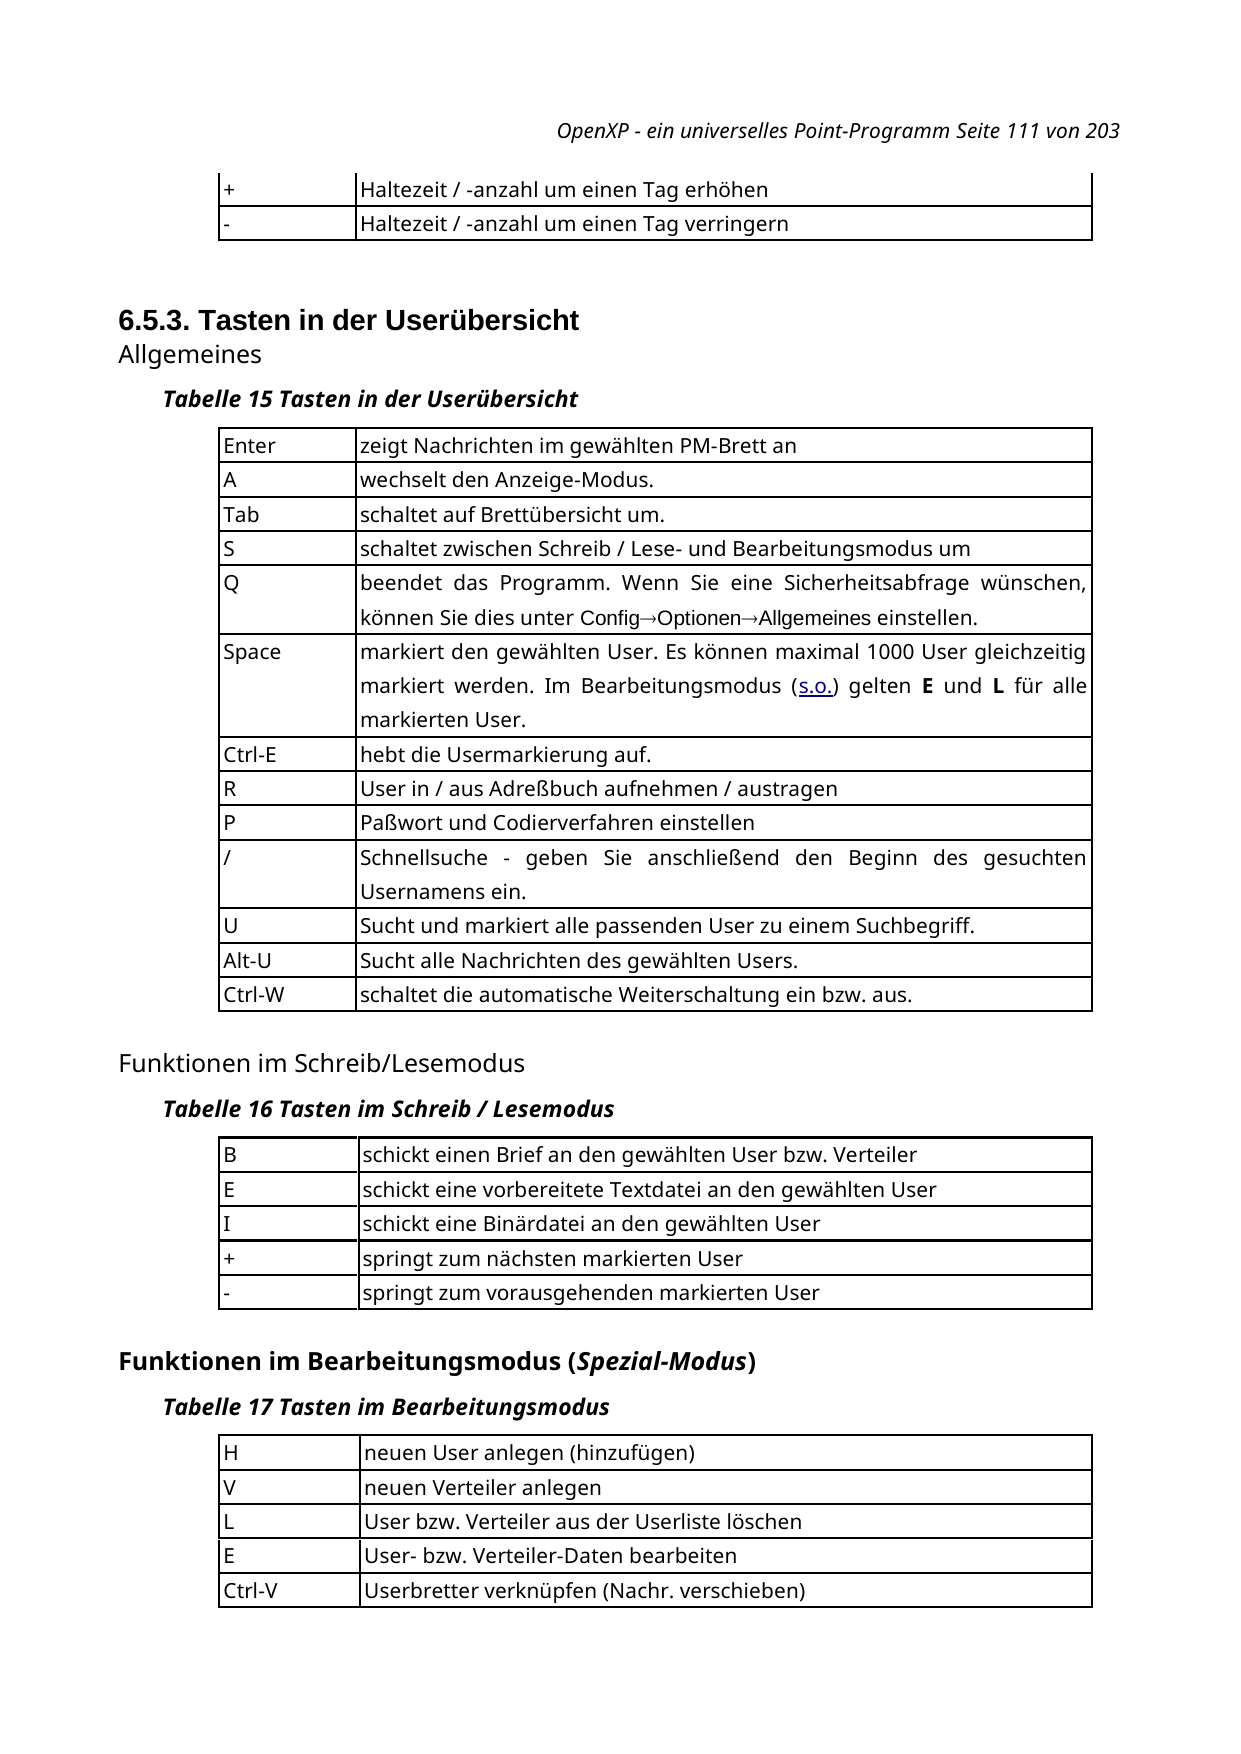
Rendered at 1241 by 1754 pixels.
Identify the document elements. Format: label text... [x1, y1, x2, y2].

table_cell A [220, 463, 355, 496]
table_cell schickt eine vorbereitete Textdatei an den gewählten User [360, 1173, 1091, 1205]
table_cell - [220, 207, 355, 239]
table_cell springt zum vorausgehenden markierten User [360, 1276, 1091, 1308]
table_cell Ctrl-E [220, 738, 355, 770]
table_cell Haltezeit / -anzahl um einen Tag erhöhen [357, 173, 1091, 205]
table_cell neuen Verteiler anlegen [361, 1471, 1091, 1503]
text Tabelle 15 Tasten in der Userübersicht [162, 383, 1122, 414]
table_header zeigt Nachrichten im gewählten PM-Brett an [357, 429, 1091, 461]
table_cell User- bzw. Verteiler-Daten bearbeiten [361, 1540, 1091, 1572]
table_header schickt einen Brief an den gewählten User bzw. Verteiler [360, 1139, 1091, 1171]
table_cell V [220, 1471, 359, 1503]
table_cell Paßwort und Codierverfahren einstellen [357, 806, 1091, 839]
table_cell Alt-U [220, 944, 355, 976]
table_cell I [220, 1207, 357, 1239]
table_cell + [220, 173, 355, 205]
table_cell Tab [220, 498, 355, 530]
table_header neuen User anlegen (hinzufügen) [361, 1436, 1091, 1469]
table_cell springt zum nächsten markierten User [360, 1242, 1091, 1274]
table_cell beendet das Programm. Wenn Sie eine Sicherheitsabfrage wünschen, können Sie dies unter Config®Optionen®Allgemeines einstellen. [357, 566, 1091, 633]
table_cell Sucht alle Nachrichten des gewählten Users. [357, 944, 1091, 976]
table_cell - [220, 1276, 357, 1308]
table_cell Userbretter verknüpfen (Nachr. verschieben) [361, 1574, 1091, 1606]
table_cell schaltet die automatische Weiterschaltung ein bzw. aus. [357, 978, 1091, 1010]
table_cell E [220, 1540, 359, 1572]
table_cell S [220, 532, 355, 564]
table_cell schickt eine Binärdatei an den gewählten User [360, 1207, 1091, 1239]
table_cell R [220, 772, 355, 804]
table_cell User in / aus Adreßbuch aufnehmen / austragen [357, 772, 1091, 804]
table_cell wechselt den Anzeige-Modus. [357, 463, 1091, 496]
table_cell Q [220, 566, 355, 633]
subtitle Funktionen im Schreib/Lesemodus [118, 1046, 1122, 1080]
table_header Enter [220, 429, 355, 461]
table_cell Ctrl-W [220, 978, 355, 1010]
table_cell Haltezeit / -anzahl um einen Tag verringern [357, 207, 1091, 239]
table_cell P [220, 806, 355, 839]
table_cell Ctrl-V [220, 1574, 359, 1606]
table_cell / [220, 841, 355, 907]
table_cell markiert den gewählten User. Es können maximal 1000 User gleichzeitig markiert werden. Im Bearbeitungsmodus (s.o.) gelten E und L für alle markierten User. [357, 635, 1091, 736]
table_header B [220, 1139, 357, 1171]
table_cell + [220, 1242, 357, 1274]
text Tabelle 16 Tasten im Schreib / Lesemodus [162, 1093, 1122, 1124]
subtitle Allgemeines [118, 337, 1122, 371]
table_cell Schnellsuche - geben Sie anschließend den Beginn des gesuchten Usernamens ein. [357, 841, 1091, 907]
table_cell hebt die Usermarkierung auf. [357, 738, 1091, 770]
table_header H [220, 1436, 359, 1469]
table_cell schaltet auf Brettübersicht um. [357, 498, 1091, 530]
subtitle Funktionen im Bearbeitungsmodus (Spezial-Modus) [118, 1344, 1122, 1378]
table_cell L [220, 1505, 359, 1537]
table_cell User bzw. Verteiler aus der Userliste löschen [361, 1505, 1091, 1537]
table_cell Sucht und markiert alle passenden User zu einem Suchbegriff. [357, 909, 1091, 942]
table_cell schaltet zwischen Schreib / Lese- und Bearbeitungsmodus um [357, 532, 1091, 564]
subtitle 6.5.3. Tasten in der Userübersicht [118, 298, 1122, 337]
table_cell Space [220, 635, 355, 736]
table_cell E [220, 1173, 357, 1205]
table_cell U [220, 909, 355, 942]
text Tabelle 17 Tasten im Bearbeitungsmodus [162, 1391, 1122, 1422]
